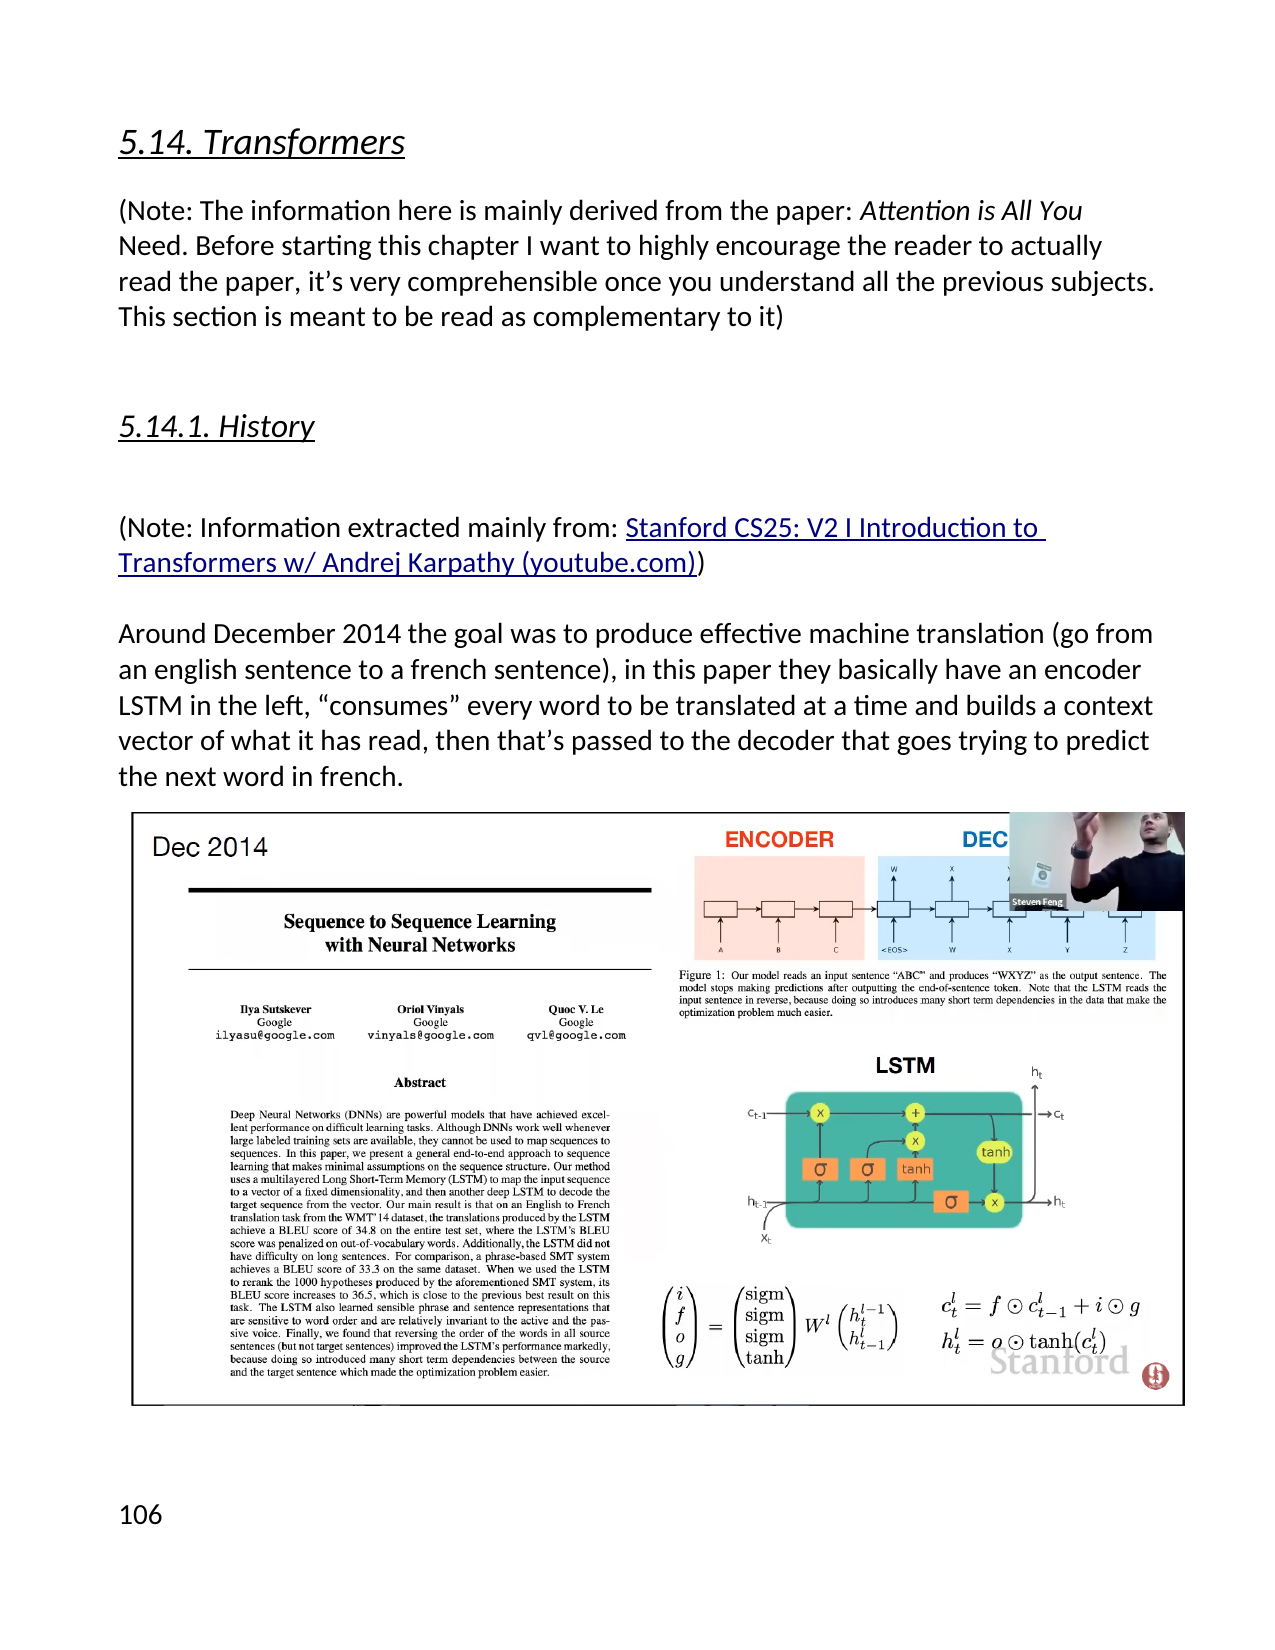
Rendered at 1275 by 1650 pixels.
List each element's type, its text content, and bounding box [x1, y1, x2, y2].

text LSTM in the left, “consumes” every word to be translated at a time and builds a context vector of what it has read, then that’s passed to the decoder that goes trying to predict the next word in french. [118, 687, 1157, 794]
picture [131, 812, 1185, 1406]
subtitle 5.14. Transformers [118, 118, 1157, 164]
text (Note: Information extracted mainly from: Stanford CS25: V2 I Introduction to Transformers w/ Andrej Karpathy (youtube.com)) [118, 509, 1157, 580]
subtitle 5.14.1. History [118, 405, 1157, 446]
text Around December 2014 the goal was to produce effective machine translation (go from an english sentence to a french sentence), in this paper they basically have an encoder [118, 616, 1157, 687]
text (Note: The information here is mainly derived from the paper: Attention is All You Need. Before starting this chapter I want to highly encourage the reader to actually read the paper, it’s very comprehensible once you understand all the previous subjects. This section is meant to be read as complementary to it) [118, 192, 1157, 334]
